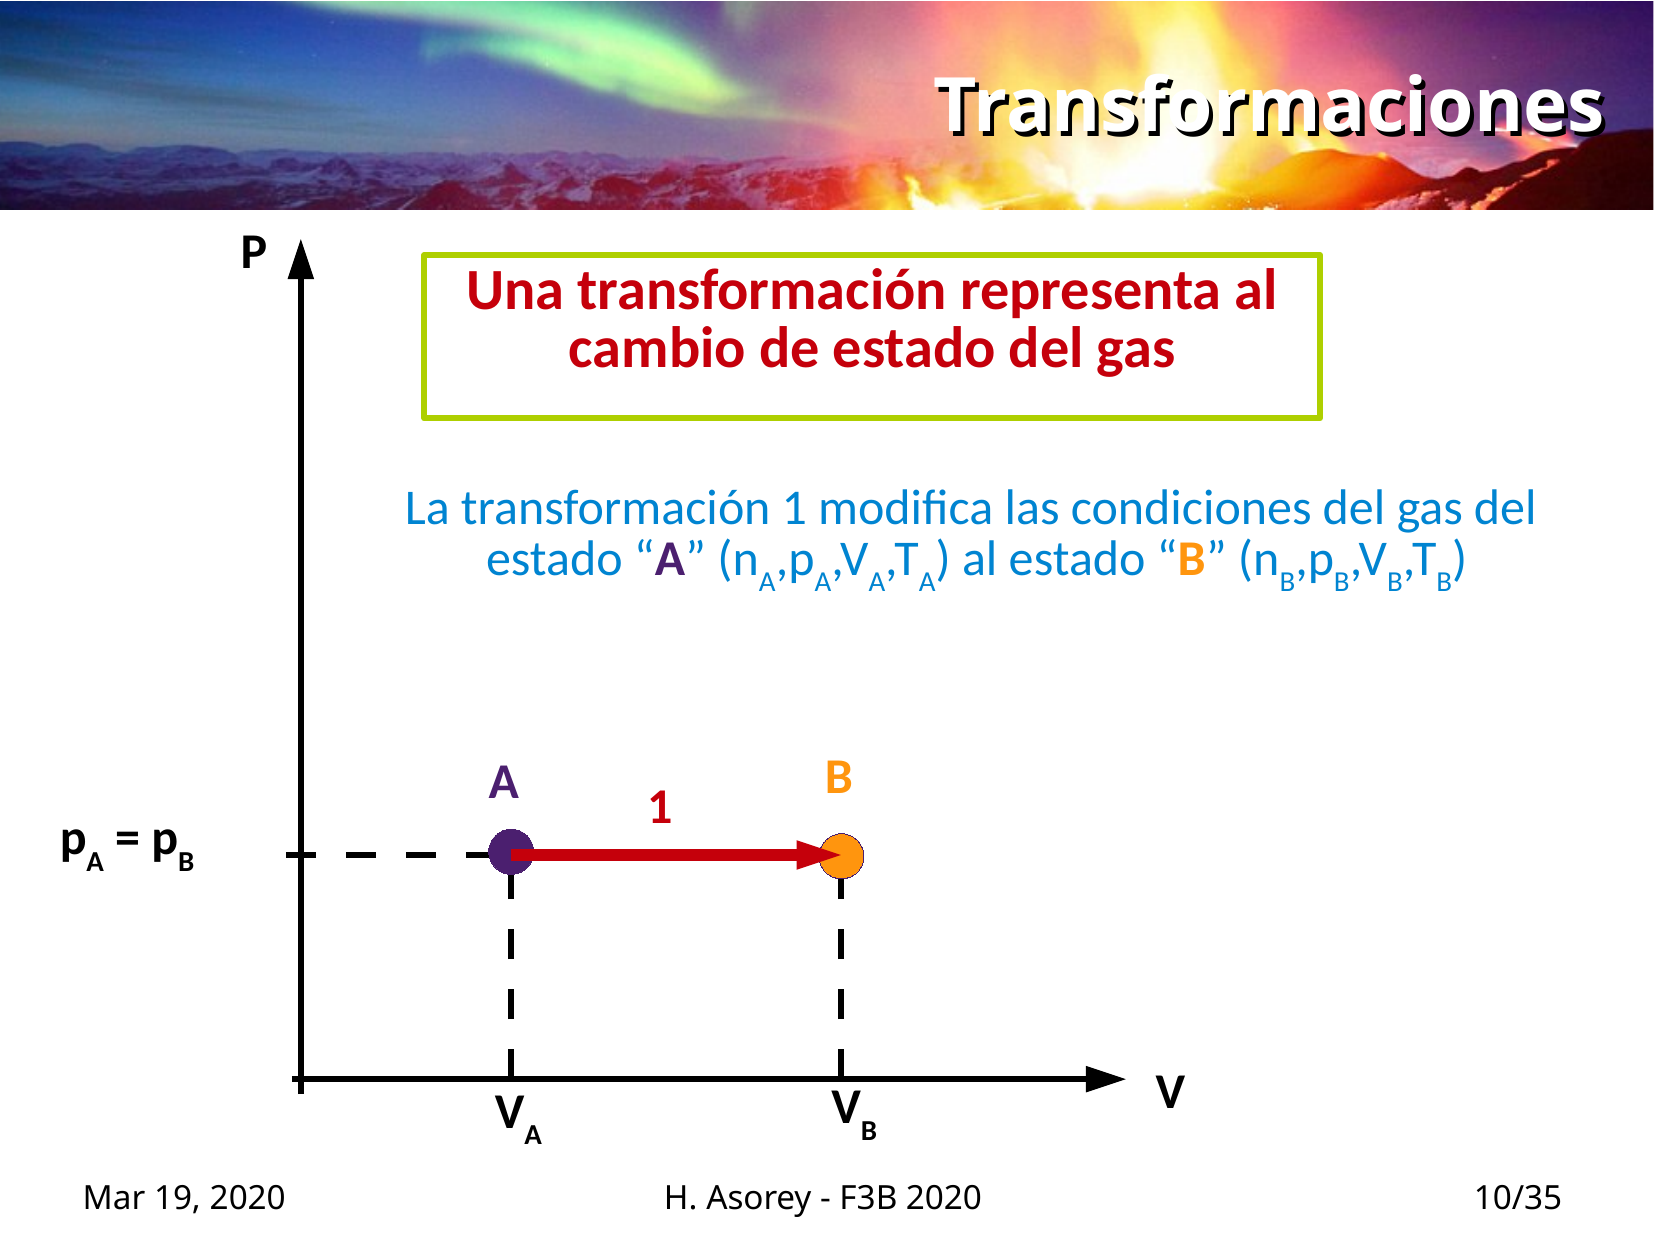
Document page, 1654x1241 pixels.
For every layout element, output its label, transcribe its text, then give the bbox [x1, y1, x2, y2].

text_box [488, 829, 534, 875]
picture [0, 1, 1654, 210]
text_box La transformación 1 modifica las condiciones del gas del estado “A” (nA,pA,VA,TA) al estado “B” (nB,pB,VB,TB) [390, 480, 1569, 628]
text_box Una transformación representa al cambio de estado del gas [424, 255, 1321, 419]
text_box P [225, 224, 282, 301]
text_box V [1140, 1064, 1201, 1141]
text_box [820, 833, 864, 879]
text_box VB [816, 1079, 892, 1166]
text_box A [473, 753, 534, 830]
title Transformaciones [45, 15, 1606, 191]
text_box B [810, 749, 868, 826]
text_box pA = pB [45, 810, 210, 897]
text_box VA [480, 1083, 557, 1171]
text_box 1 [632, 779, 688, 856]
